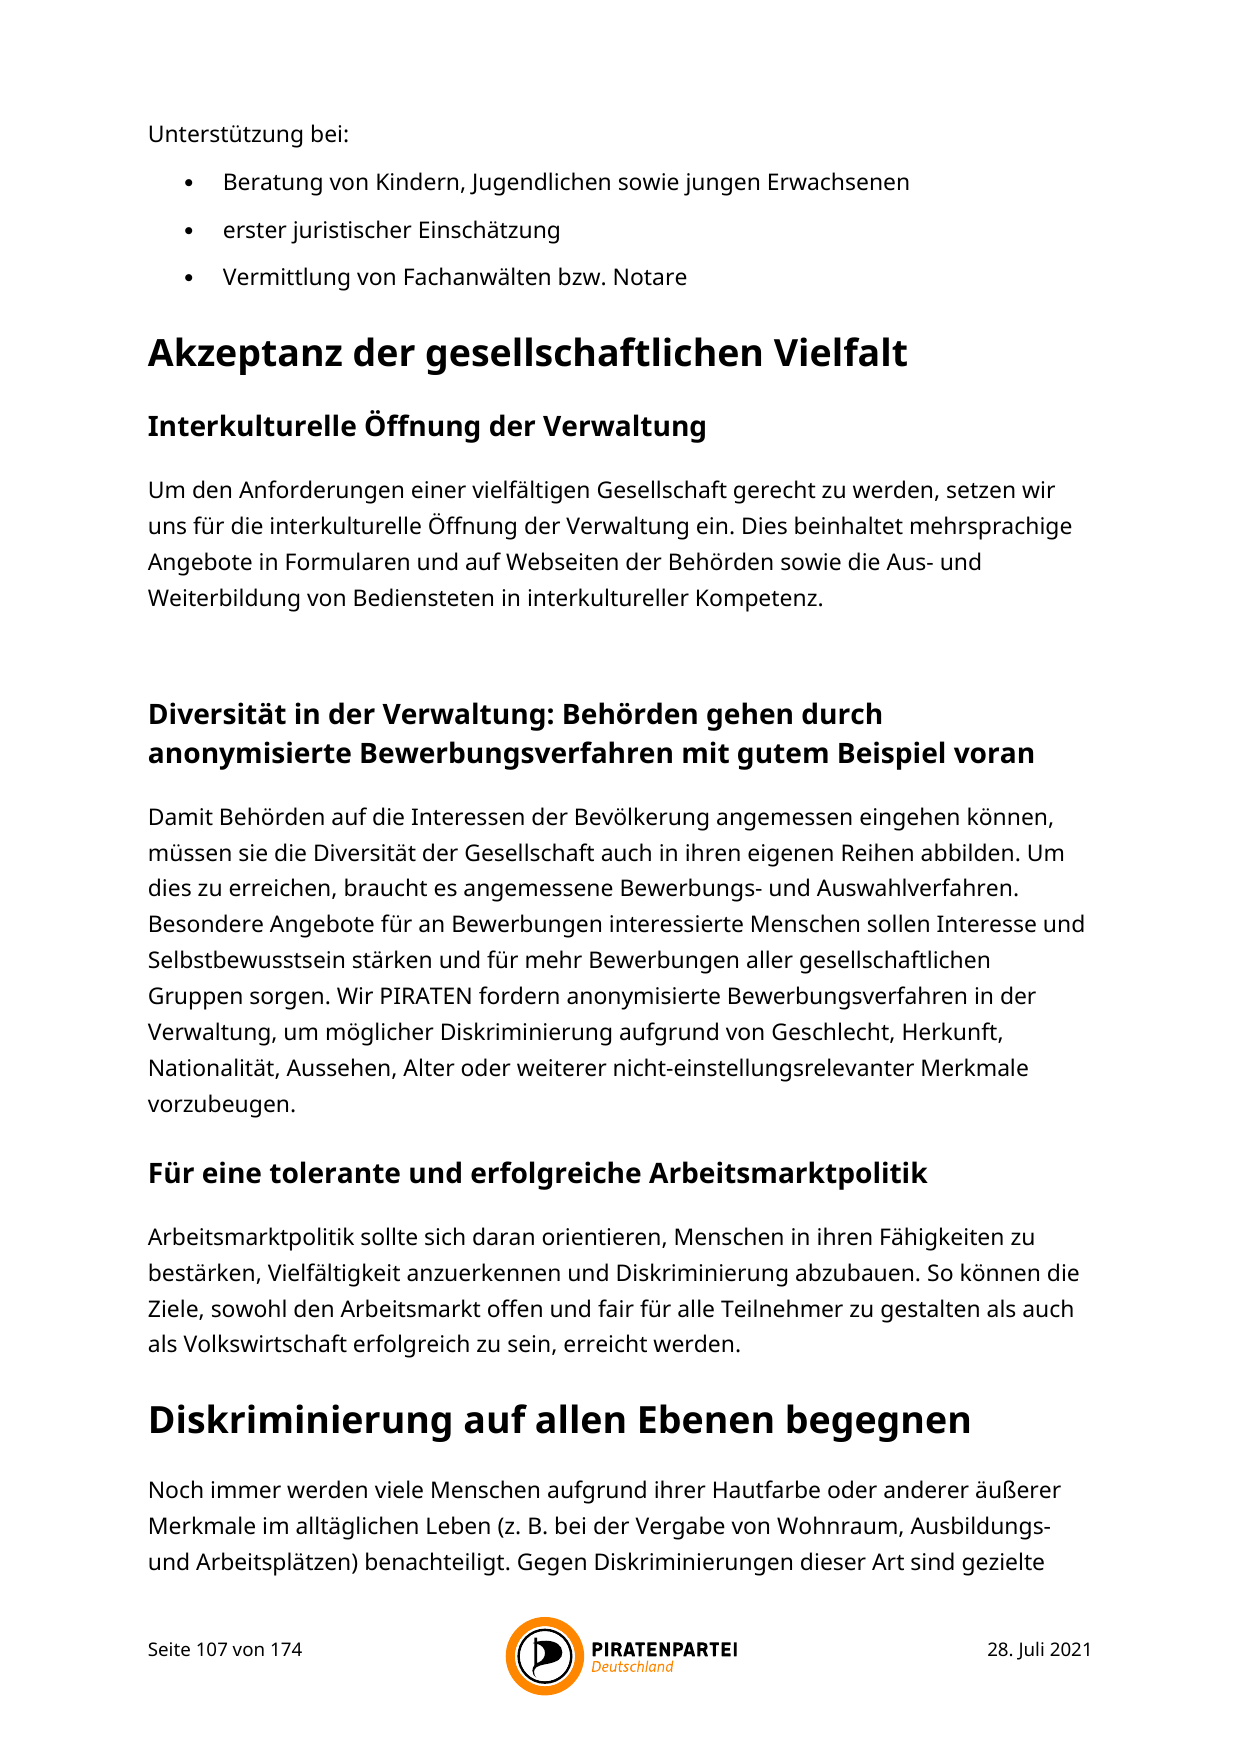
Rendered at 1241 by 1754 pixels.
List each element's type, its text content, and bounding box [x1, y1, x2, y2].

text Noch immer werden viele Menschen aufgrund ihrer Hautfarbe oder anderer äußerer Merkmale im alltäglichen Leben (z. B. bei der Vergabe von Wohnraum, Ausbildungs- und Arbeitsplätzen) benachteiligt. Gegen Diskriminierungen dieser Art sind gezielte [148, 1474, 1093, 1577]
text Arbeitsmarktpolitik sollte sich daran orientieren, Menschen in ihren Fähigkeiten zu bestärken, Vielfältigkeit anzuerkennen und Diskriminierung abzubauen. So können die Ziele, sowohl den Arbeitsmarkt offen und fair für alle Teilnehmer zu gestalten als auch als Volkswirtschaft erfolgreich zu sein, erreicht werden. [148, 1221, 1093, 1360]
subtitle Akzeptanz der gesellschaftlichen Vielfalt [148, 326, 1093, 377]
subtitle Diskriminierung auf allen Ebenen begegnen [148, 1393, 1093, 1444]
subtitle Interkulturelle Öffnung der Verwaltung [148, 407, 1093, 445]
subtitle Diversität in der Verwaltung: Behörden gehen durch anonymisierte Bewerbungsverfahren mit gutem Beispiel voran [148, 695, 1093, 771]
text Um den Anforderungen einer vielfältigen Gesellschaft gerecht zu werden, setzen wir uns für die interkulturelle Öffnung der Verwaltung ein. Dies beinhaltet mehrsprachige Angebote in Formularen und auf Webseiten der Behörden sowie die Aus- und Weiterbildung von Bediensteten in interkultureller Kompetenz. [148, 474, 1093, 613]
text Unterstützung bei: [148, 118, 1093, 149]
list Vermittlung von Fachanwälten bzw. Notare [185, 261, 1093, 292]
list erster juristischer Einschätzung [185, 213, 1093, 245]
subtitle Für eine tolerante und erfolgreiche Arbeitsmarktpolitik [148, 1153, 1093, 1191]
list Beratung von Kindern, Jugendlichen sowie jungen Erwachsenen [185, 166, 1093, 197]
text Damit Behörden auf die Interessen der Bevölkerung angemessen eingehen können, müssen sie die Diversität der Gesellschaft auch in ihren eigenen Reihen abbilden. Um dies zu erreichen, braucht es angemessene Bewerbungs- und Auswahlverfahren. Besondere Angebote für an Bewerbungen interessierte Menschen sollen Interesse und Selbstbewusstsein stärken und für mehr Bewerbungen aller gesellschaftlichen Gruppen sorgen. Wir PIRATEN fordern anonymisierte Bewerbungsverfahren in der Verwaltung, um möglicher Diskriminierung aufgrund von Geschlecht, Herkunft, Nationalität, Aussehen, Alter oder weiterer nicht-einstellungsrelevanter Merkmale vorzubeugen. [148, 801, 1093, 1119]
